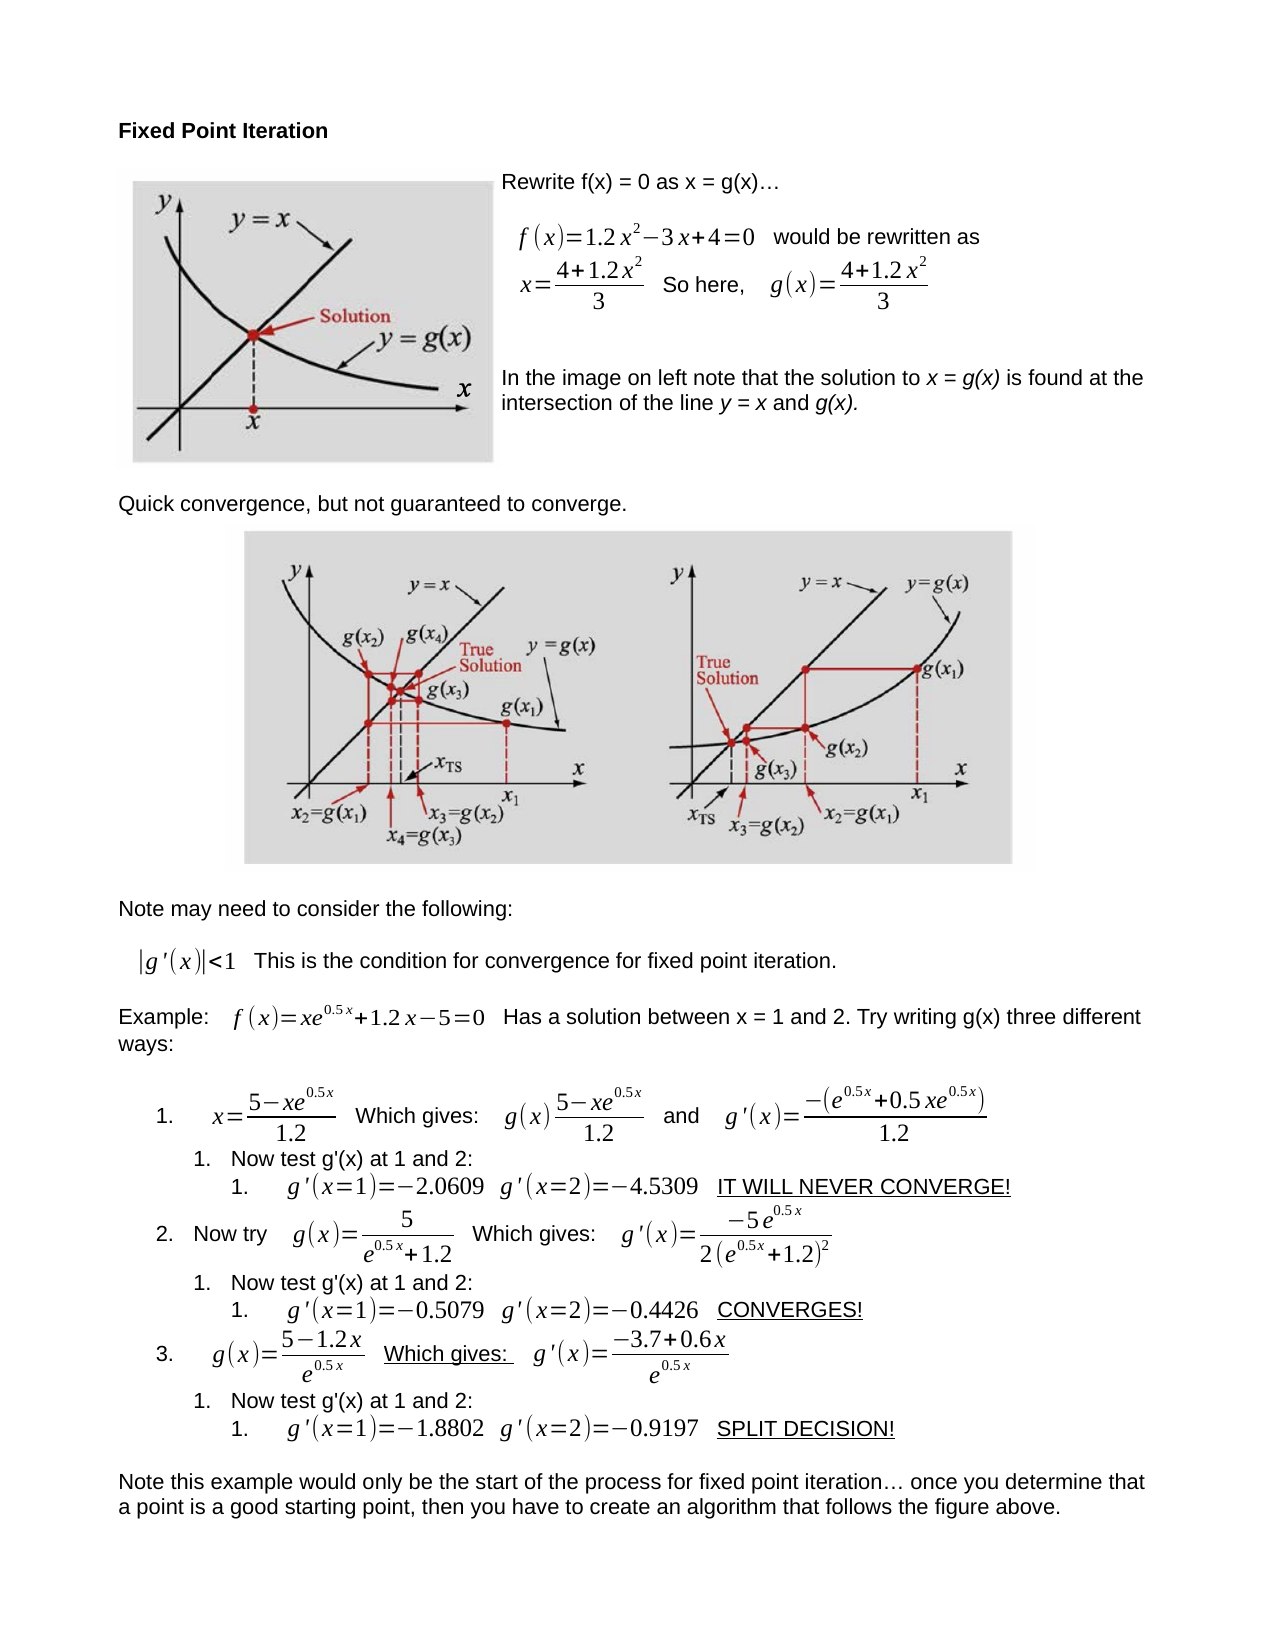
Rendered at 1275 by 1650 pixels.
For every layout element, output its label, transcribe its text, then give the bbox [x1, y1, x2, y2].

text Quick convergence, but not guaranteed to converge. [118, 491, 1157, 516]
text Note may need to consider the following: [118, 896, 1157, 921]
list Now test g'(x) at 1 and 2: [193, 1146, 1157, 1172]
text This is the condition for convergence for fixed point iteration. [118, 946, 1157, 976]
text In the image on left note that the solution to x = g(x) is found at the intersection of the line y = x and g(x). [501, 365, 1157, 415]
picture [115, 168, 501, 469]
list SPLIT DECISION! [231, 1413, 1157, 1443]
text Note this example would only be the start of the process for fixed point iteration… once you determine that a point is a good starting point, then you have to create an algorithm that follows the figure above. [118, 1469, 1157, 1519]
list Which gives: [156, 1325, 1157, 1388]
text So here, [501, 252, 1157, 314]
list Which gives: and [156, 1082, 1157, 1146]
list Now test g'(x) at 1 and 2: [193, 1388, 1157, 1413]
text Example: Has a solution between x = 1 and 2. Try writing g(x) three different ways: [118, 1001, 1157, 1057]
text would be rewritten as [501, 219, 1157, 252]
text Rewrite f(x) = 0 as x = g(x)… [501, 168, 1157, 194]
list CONVERGES! [231, 1295, 1157, 1325]
text Fixed Point Iteration [118, 118, 1157, 143]
list Now try Which gives: [156, 1202, 1157, 1270]
list IT WILL NEVER CONVERGE! [231, 1172, 1157, 1202]
list Now test g'(x) at 1 and 2: [193, 1270, 1157, 1295]
picture [224, 524, 1035, 871]
